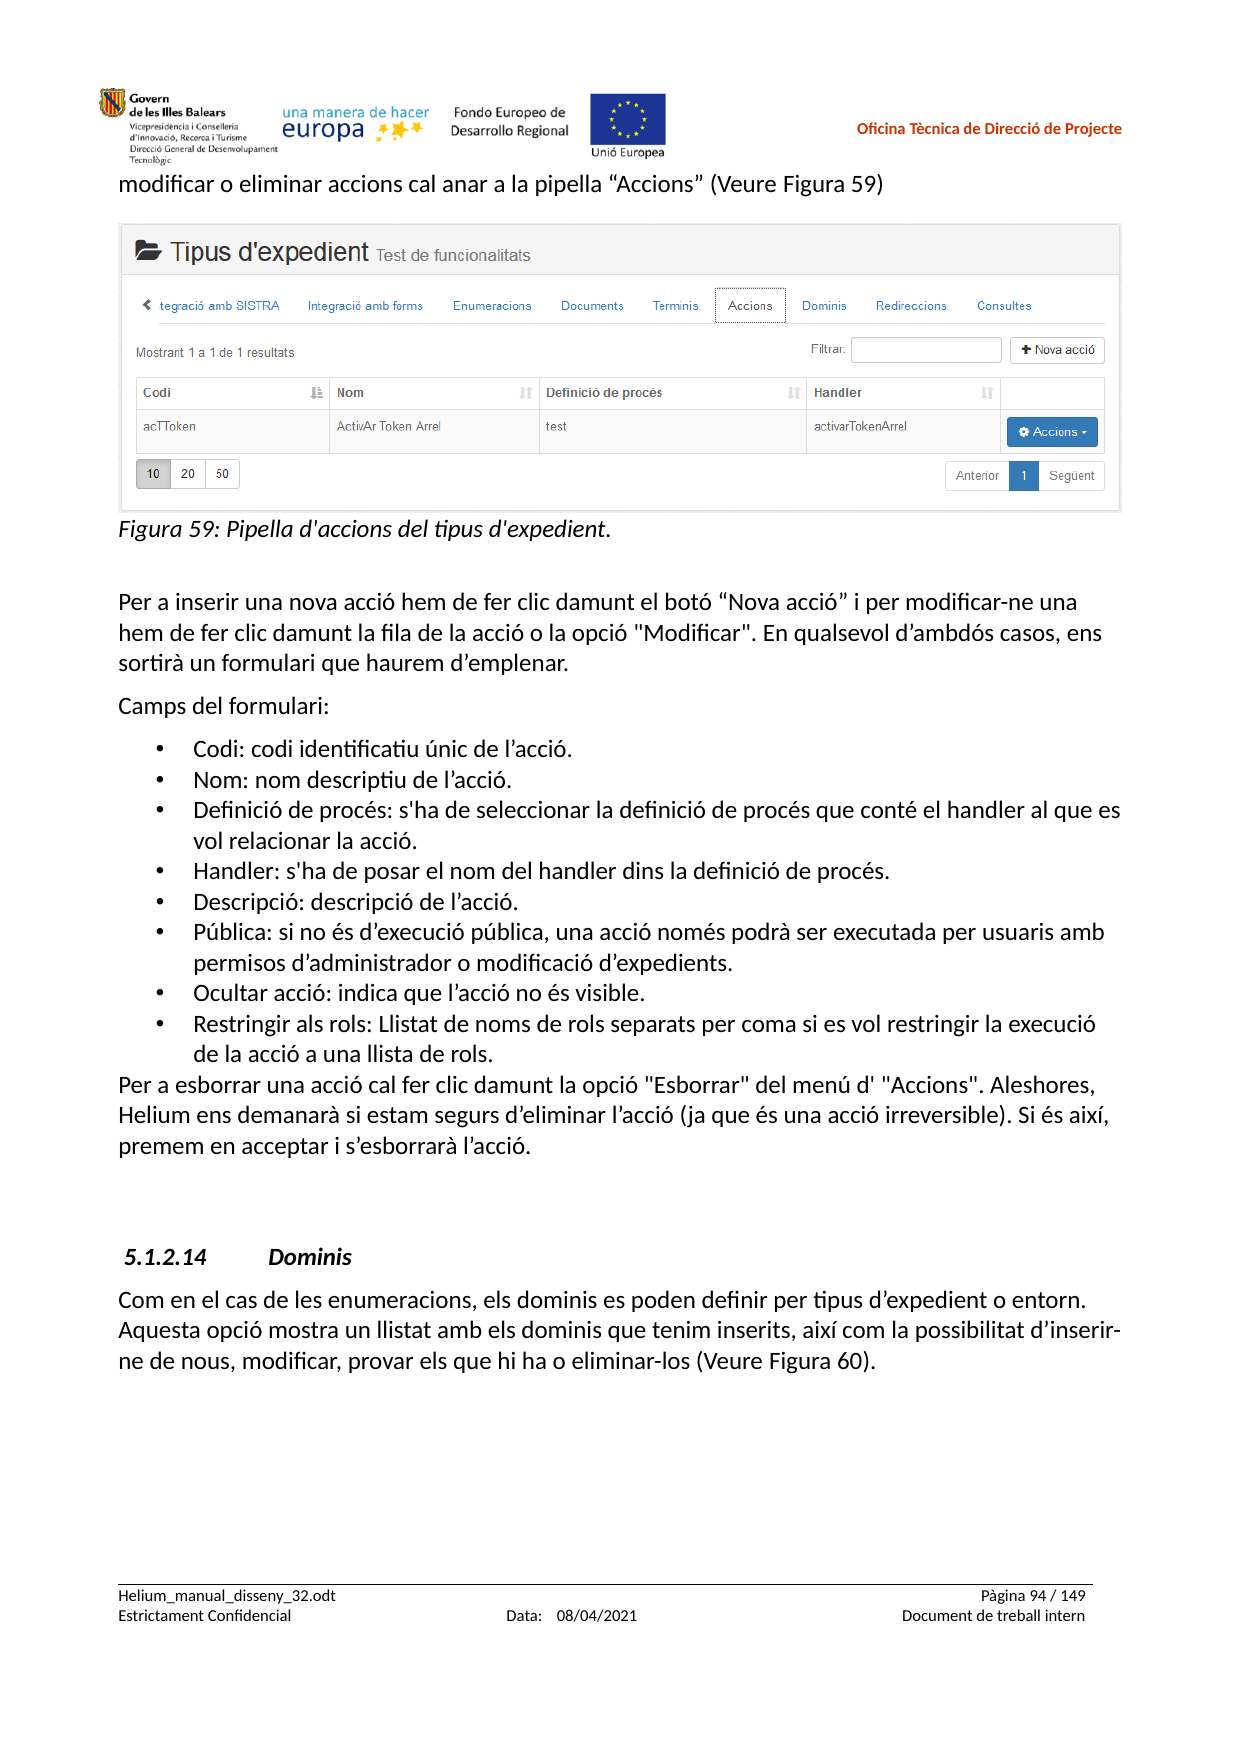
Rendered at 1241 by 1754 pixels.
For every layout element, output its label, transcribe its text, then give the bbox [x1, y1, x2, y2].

list Ocultar acció: indica que l’acció no és visible. [156, 977, 1122, 1008]
picture [118, 223, 1123, 513]
text Per a esborrar una acció cal fer clic damunt la opció "Esborrar" del menú d' "Accions". Aleshores, Helium ens demanarà si estam segurs d’eliminar l’acció (ja que és una acció irreversible). Si és així, premem en acceptar i s’esborrarà l’acció. [118, 1069, 1122, 1161]
text Figura 59: Pipella d'accions del tipus d'expedient. [118, 513, 1122, 543]
list Codi: codi identificatiu únic de l’acció. [156, 733, 1122, 764]
text Com en el cas de les enumeracions, els dominis es poden definir per tipus d’expedient o entorn. Aquesta opció mostra un llistat amb els dominis que tenim inserits, així com la possibilitat d’inserir-ne de nous, modificar, provar els que hi ha o eliminar-los (Veure Figura 60). [118, 1284, 1122, 1376]
text modificar o eliminar accions cal anar a la pipella “Accions” (Veure Figura 59) [118, 168, 1122, 198]
text Per a inserir una nova acció hem de fer clic damunt el botó “Nova acció” i per modificar-ne una hem de fer clic damunt la fila de la acció o la opció "Modificar". En qualsevol d’ambdós casos, ens sortirà un formulari que haurem d’emplenar. [118, 586, 1122, 678]
list Descripció: descripció de l’acció. [156, 886, 1122, 916]
list Handler: s'ha de posar el nom del handler dins la definició de procés. [156, 855, 1122, 886]
subtitle Dominis [118, 1241, 1122, 1271]
text Camps del formulari: [118, 690, 1122, 721]
picture [99, 87, 668, 166]
list Nom: nom descriptiu de l’acció. [156, 764, 1122, 794]
list Pública: si no és d’execució pública, una acció només podrà ser executada per usuaris amb permisos d’administrador o modificació d’expedients. [156, 916, 1122, 977]
list Definició de procés: s'ha de seleccionar la definició de procés que conté el handler al que es vol relacionar la acció. [156, 794, 1122, 855]
list Restringir als rols: Llistat de noms de rols separats per coma si es vol restringir la execució de la acció a una llista de rols. [156, 1008, 1122, 1069]
